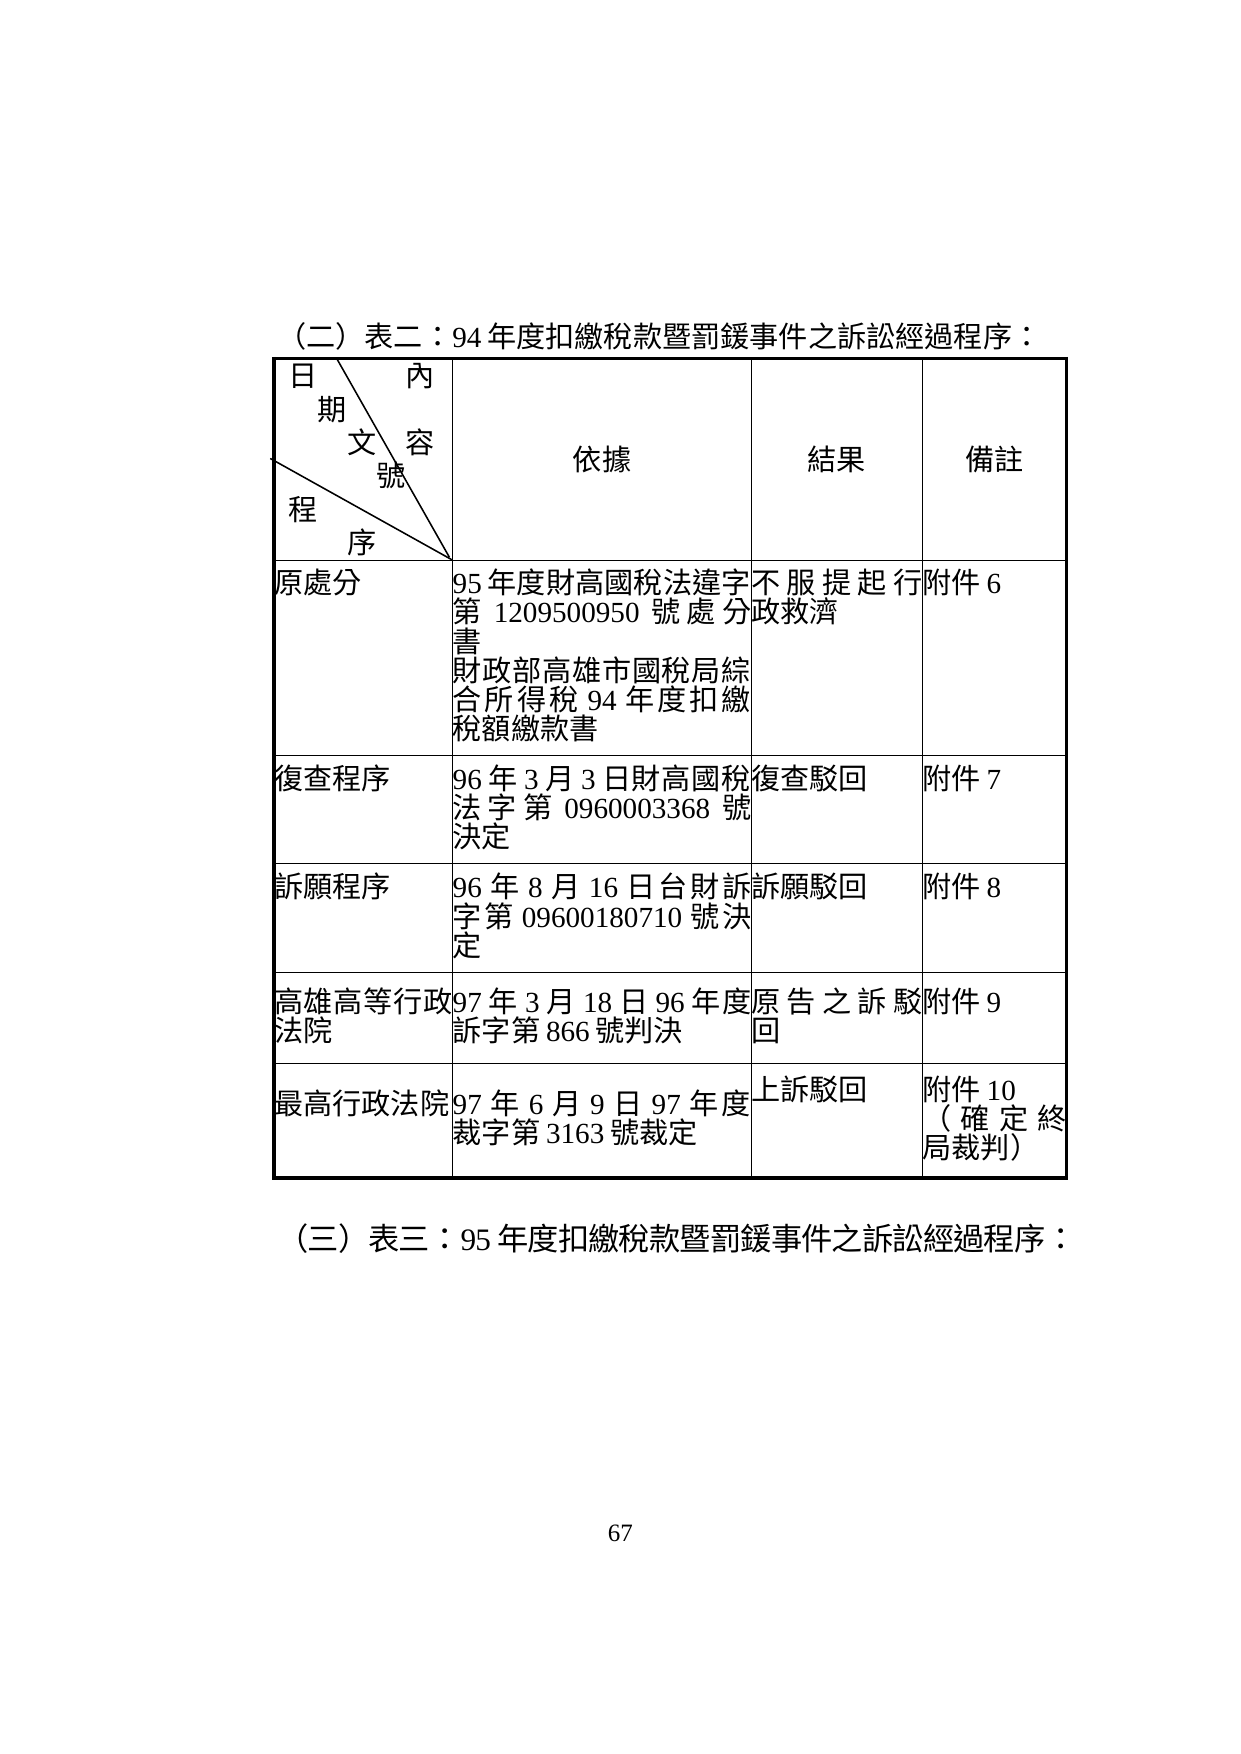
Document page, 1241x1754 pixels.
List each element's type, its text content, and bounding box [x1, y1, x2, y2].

table_cell 訴願駁回 [752, 864, 922, 972]
table_cell 原處分 [276, 561, 452, 755]
table_cell 96年8月16日台財訴字第09600180710號決定 [453, 864, 751, 972]
table_cell 復查駁回 [752, 756, 922, 863]
table_header 日 內 期 文 容 號 程 序 [276, 360, 446, 555]
table_cell 附件10 （確定終局裁判） [923, 1064, 1065, 1176]
table_cell 復查程序 [276, 756, 452, 863]
table_cell 附件7 [923, 756, 1065, 863]
table_header 日 內 期 文 容 號 程 序 [340, 360, 452, 558]
table_cell 97年6月9日97年度裁字第3163號裁定 [453, 1064, 751, 1176]
table_header 依據 [453, 360, 751, 560]
table_cell 上訴駁回 [752, 1064, 922, 1176]
table_cell 附件8 [923, 864, 1065, 972]
table_cell 96年3月3日財高國稅法字第0960003368號決定 [453, 756, 751, 863]
table_header 日 內 期 文 容 號 程 序 [276, 464, 448, 560]
table_header 結果 [752, 360, 922, 560]
table_cell 附件9 [923, 973, 1065, 1063]
table_cell 原告之訴駁回 [752, 973, 922, 1063]
table_cell 訴願程序 [276, 864, 452, 972]
table_cell 不服提起行政救濟 [752, 561, 922, 755]
table_header 備註 [923, 360, 1065, 560]
table_cell 97年3月18日96年度訴字第866號判決 [453, 973, 751, 1063]
table_cell 95年度財高國稅法違字第1209500950號處分書 財政部高雄市國稅局綜合所得稅94年度扣繳稅額繳款書 [453, 561, 751, 755]
text （三）表三：95年度扣繳稅款暨罰鍰事件之訴訟經過程序： [277, 1219, 1063, 1259]
text （二）表二：94年度扣繳稅款暨罰鍰事件之訴訟經過程序： [277, 311, 1063, 357]
table_cell 高雄高等行政法院 [276, 973, 452, 1063]
table_cell 附件6 [923, 561, 1065, 755]
table_cell 最高行政法院 [276, 1064, 452, 1176]
